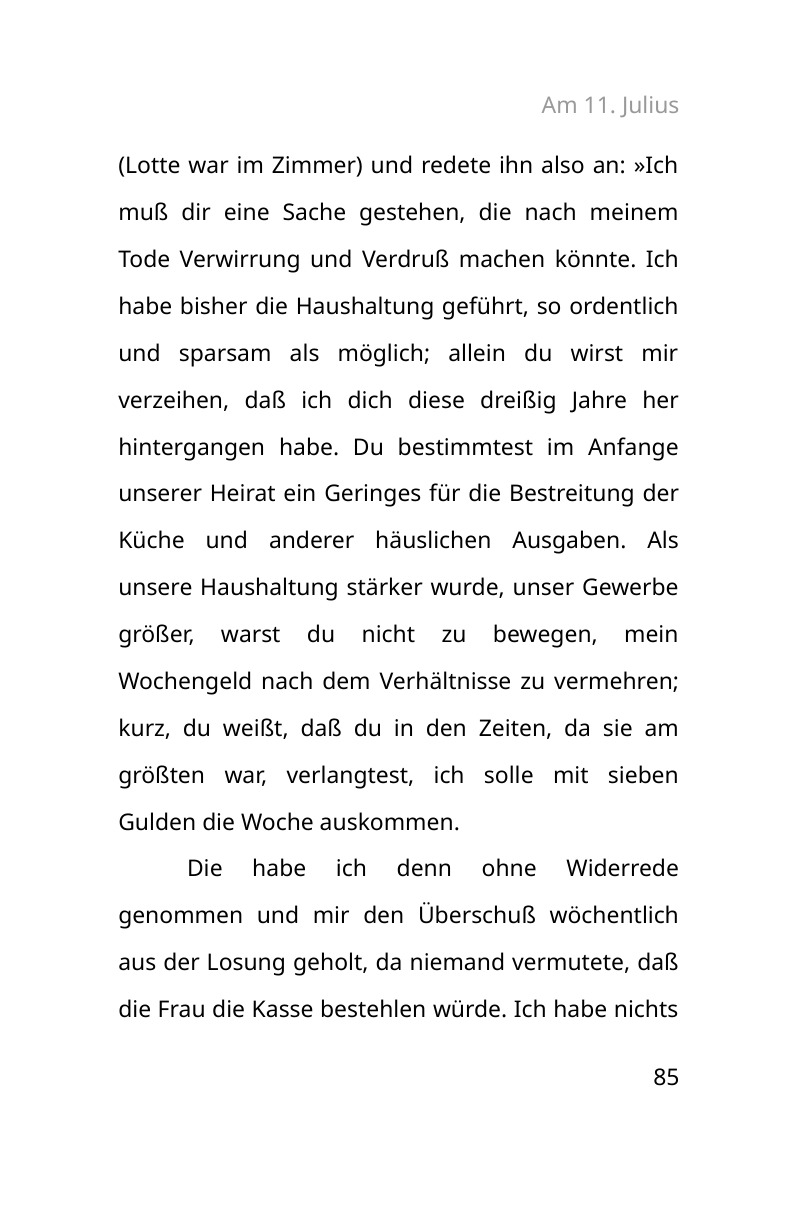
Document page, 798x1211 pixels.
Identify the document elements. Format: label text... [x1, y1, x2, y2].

text (Lotte war im Zimmer) und redete ihn also an: »Ich muß dir eine Sache gestehen, die nach meinem Tode Verwirrung und Verdruß machen könnte. Ich habe bisher die Haushaltung geführt, so ordentlich und sparsam als möglich; allein du wirst mir verzeihen, daß ich dich diese dreißig Jahre her hintergangen habe. Du bestimmtest im Anfange unserer Heirat ein Geringes für die Bestreitung der Küche und anderer häuslichen Ausgaben. Als unsere Haushaltung stärker wurde, unser Gewerbe größer, warst du nicht zu bewegen, mein Wochengeld nach dem Verhältnisse zu vermehren; kurz, du weißt, daß du in den Zeiten, da sie am größten war, verlangtest, ich solle mit sieben Gulden die Woche auskommen. [118, 149, 679, 837]
text Die habe ich denn ohne Widerrede genommen und mir den Überschuß wöchentlich aus der Losung geholt, da niemand vermutete, daß die Frau die Kasse bestehlen würde. Ich habe nichts [118, 852, 679, 1024]
